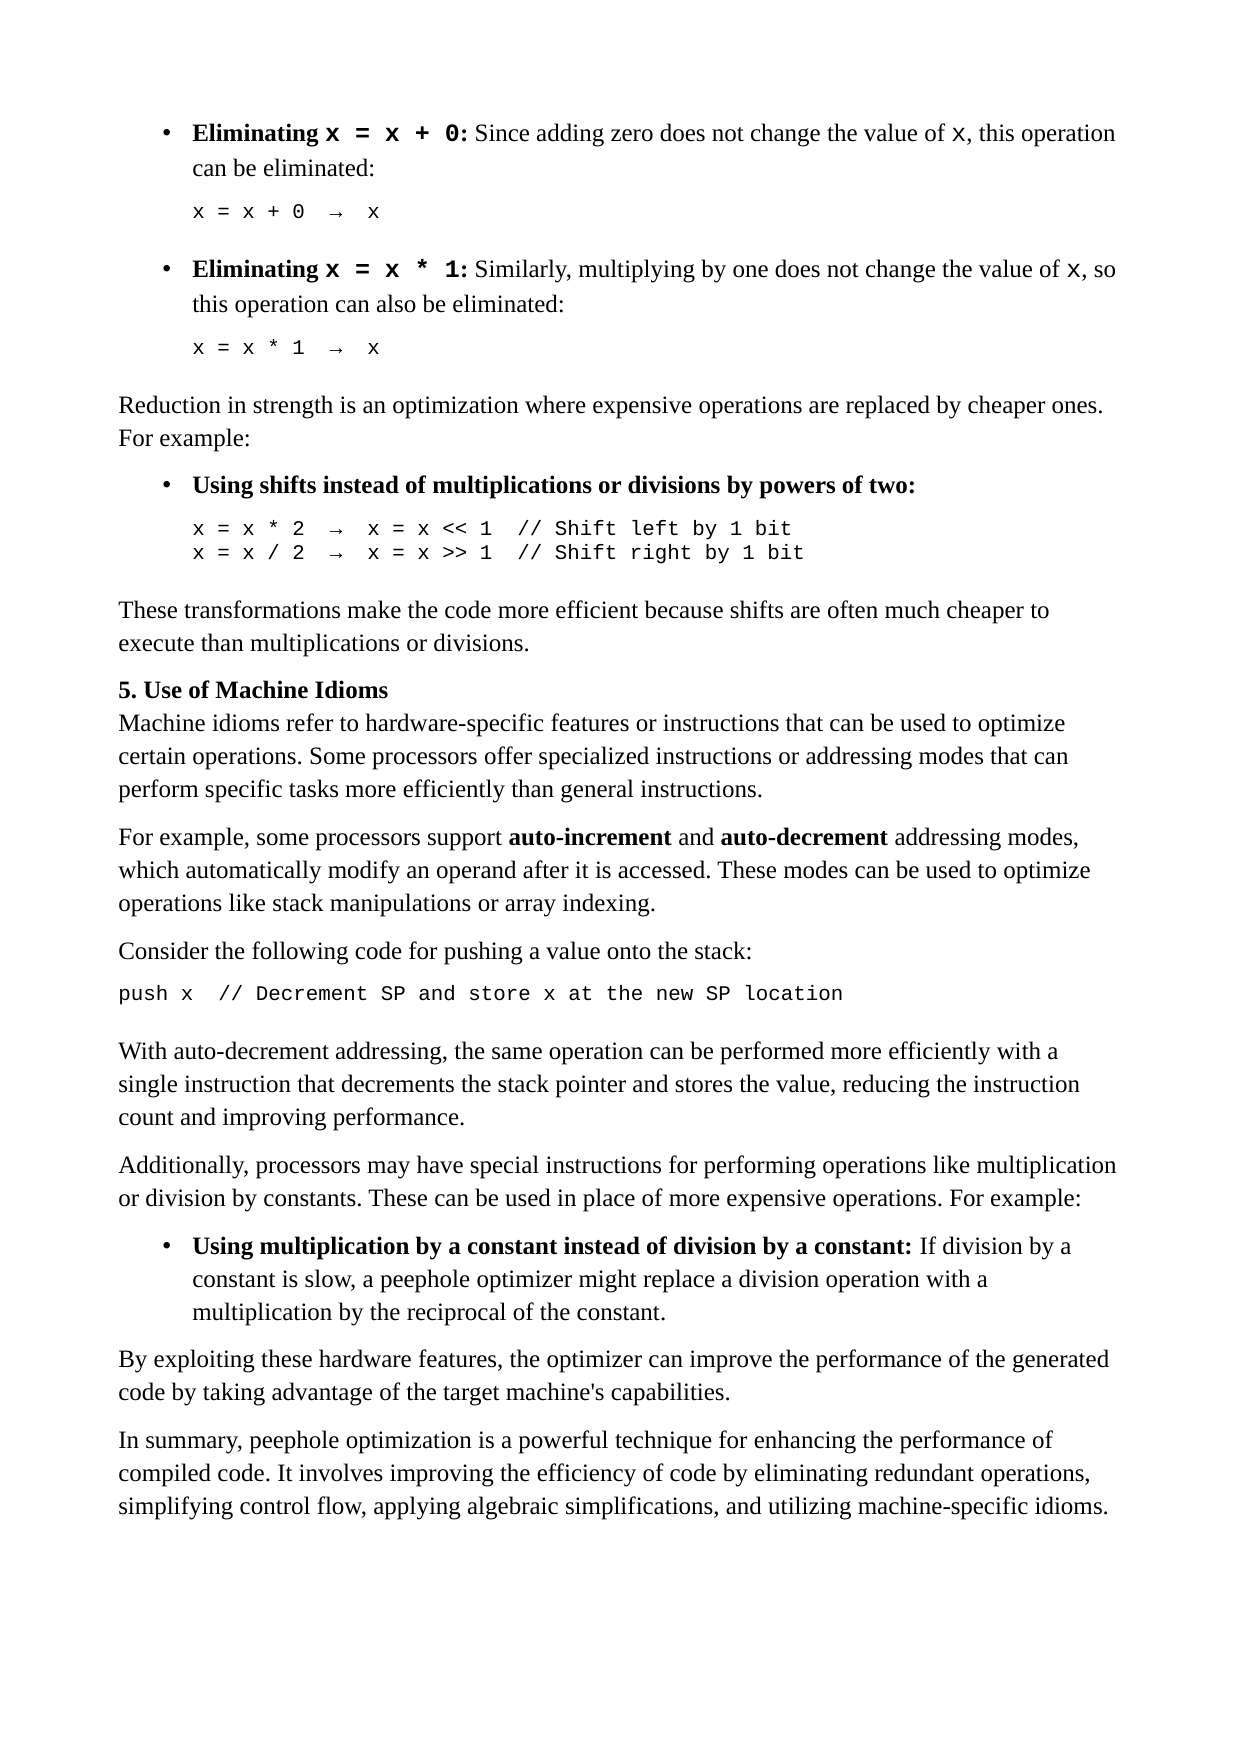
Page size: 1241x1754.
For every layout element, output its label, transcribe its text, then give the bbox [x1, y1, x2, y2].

list Eliminating x = x * 1: Similarly, multiplying by one does not change the value of x, so this operation can also be eliminated: [162, 254, 1122, 318]
text Additionally, processors may have special instructions for performing operations like multiplication or division by constants. These can be used in place of more expensive operations. For example: [118, 1150, 1122, 1212]
list x = x + 0 → x [162, 201, 1122, 224]
text For example, some processors support auto-increment and auto-decrement addressing modes, which automatically modify an operand after it is accessed. These modes can be used to optimize operations like stack manipulations or array indexing. [118, 822, 1122, 917]
list x = x * 2 → x = x << 1 // Shift left by 1 bit [162, 518, 1122, 542]
list Eliminating x = x + 0: Since adding zero does not change the value of x, this operation can be eliminated: [162, 118, 1122, 182]
text In summary, peephole optimization is a powerful technique for enhancing the performance of compiled code. It involves improving the efficiency of code by eliminating redundant operations, simplifying control flow, applying algebraic simplifications, and utilizing machine-specific idioms. [118, 1425, 1122, 1520]
text With auto-decrement addressing, the same operation can be performed more efficiently with a single instruction that decrements the stack pointer and stores the value, reducing the instruction count and improving performance. [118, 1036, 1122, 1131]
list Using multiplication by a constant instead of division by a constant: If division by a constant is slow, a peephole optimizer might replace a division operation with a multiplication by the reciprocal of the constant. [162, 1231, 1122, 1326]
text Reduction in strength is an optimization where expensive operations are replaced by cheaper ones. For example: [118, 390, 1122, 452]
text These transformations make the code more efficient because shifts are often much cheaper to execute than multiplications or divisions. [118, 595, 1122, 657]
list x = x * 1 → x [162, 337, 1122, 360]
text 5. Use of Machine Idioms Machine idioms refer to hardware-specific features or instructions that can be used to optimize certain operations. Some processors offer specialized instructions or addressing modes that can perform specific tasks more efficiently than general instructions. [118, 675, 1122, 803]
text By exploiting these hardware features, the optimizer can improve the performance of the generated code by taking advantage of the target machine's capabilities. [118, 1344, 1122, 1406]
list x = x / 2 → x = x >> 1 // Shift right by 1 bit [162, 542, 1122, 565]
text push x // Decrement SP and store x at the new SP location [118, 983, 1122, 1007]
text Consider the following code for pushing a value onto the stack: [118, 936, 1122, 964]
list Using shifts instead of multiplications or divisions by powers of two: [162, 470, 1122, 499]
